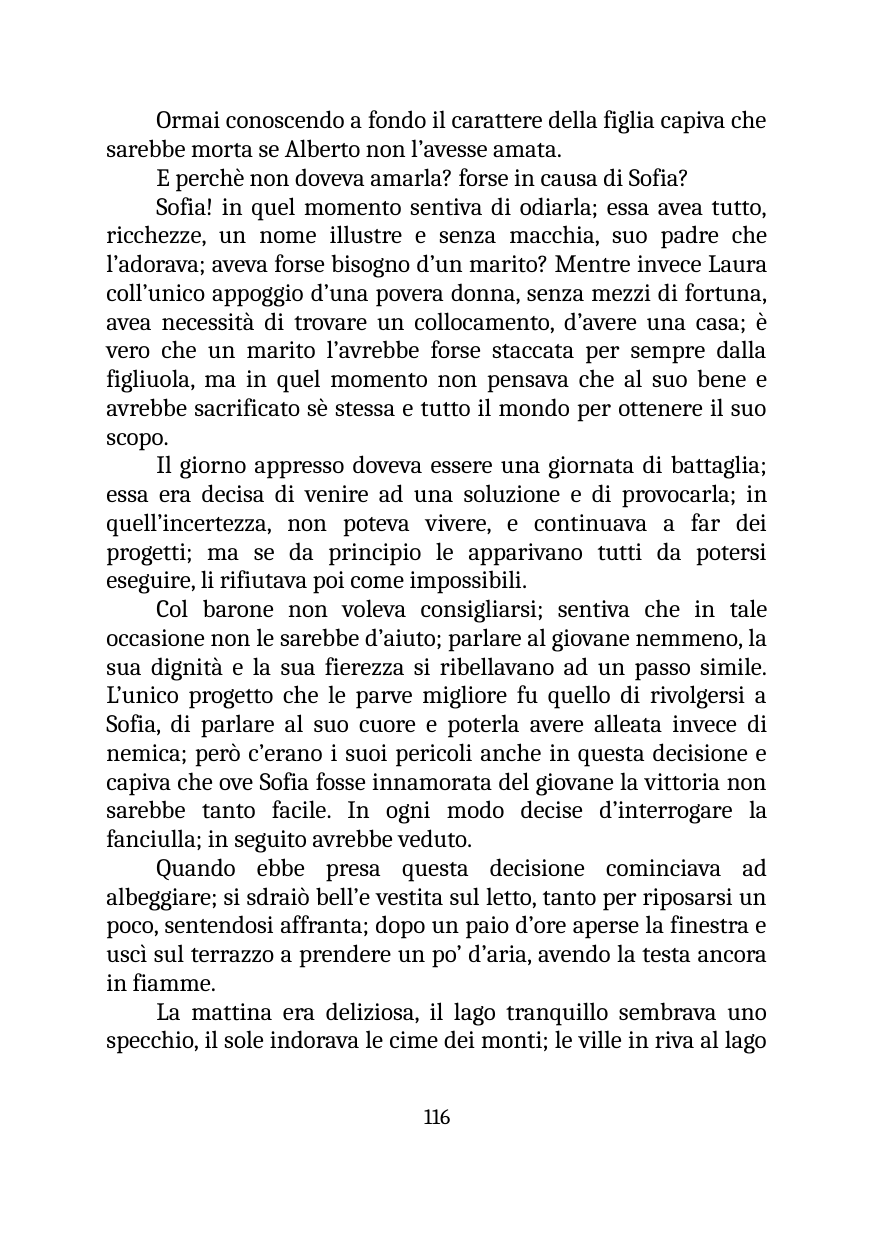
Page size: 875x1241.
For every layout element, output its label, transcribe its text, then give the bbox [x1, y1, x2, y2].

text Col barone non voleva consigliarsi; sentiva che in tale occasione non le sarebbe d’aiuto; parlare al giovane nemmeno, la sua dignità e la sua fierezza si ribellavano ad un passo simile. L’unico progetto che le parve migliore fu quello di rivolgersi a Sofia, di parlare al suo cuore e poterla avere alleata invece di nemica; però c’erano i suoi pericoli anche in questa decisione e capiva che ove Sofia fosse innamorata del giovane la vittoria non sarebbe tanto facile. In ogni modo decise d’interrogare la fanciulla; in seguito avrebbe veduto. [106, 595, 768, 854]
text Ormai conoscendo a fondo il carattere della figlia capiva che sarebbe morta se Alberto non l’avesse amata. [106, 106, 768, 164]
text La mattina era deliziosa, il lago tranquillo sembrava uno specchio, il sole indorava le cime dei monti; le ville in riva al lago [106, 997, 768, 1055]
text Sofia! in quel momento sentiva di odiarla; essa avea tutto, ricchezze, un nome illustre e senza macchia, suo padre che l’adorava; aveva forse bisogno d’un marito? Mentre invece Laura coll’unico appoggio d’una povera donna, senza mezzi di fortuna, avea necessità di trovare un collocamento, d’avere una casa; è vero che un marito l’avrebbe forse staccata per sempre dalla figliuola, ma in quel momento non pensava che al suo bene e avrebbe sacrificato sè stessa e tutto il mondo per ottenere il suo scopo. [106, 192, 768, 451]
text Quando ebbe presa questa decisione cominciava ad albeggiare; si sdraiò bell’e vestita sul letto, tanto per riposarsi un poco, sentendosi affranta; dopo un paio d’ore aperse la finestra e uscì sul terrazzo a prendere un po’ d’aria, avendo la testa ancora in fiamme. [106, 854, 768, 997]
text E perchè non doveva amarla? forse in causa di Sofia? [106, 164, 768, 192]
text Il giorno appresso doveva essere una giornata di battaglia; essa era decisa di venire ad una soluzione e di provocarla; in quell’incertezza, non poteva vivere, e continuava a far dei progetti; ma se da principio le apparivano tutti da potersi eseguire, li rifiutava poi come impossibili. [106, 451, 768, 595]
